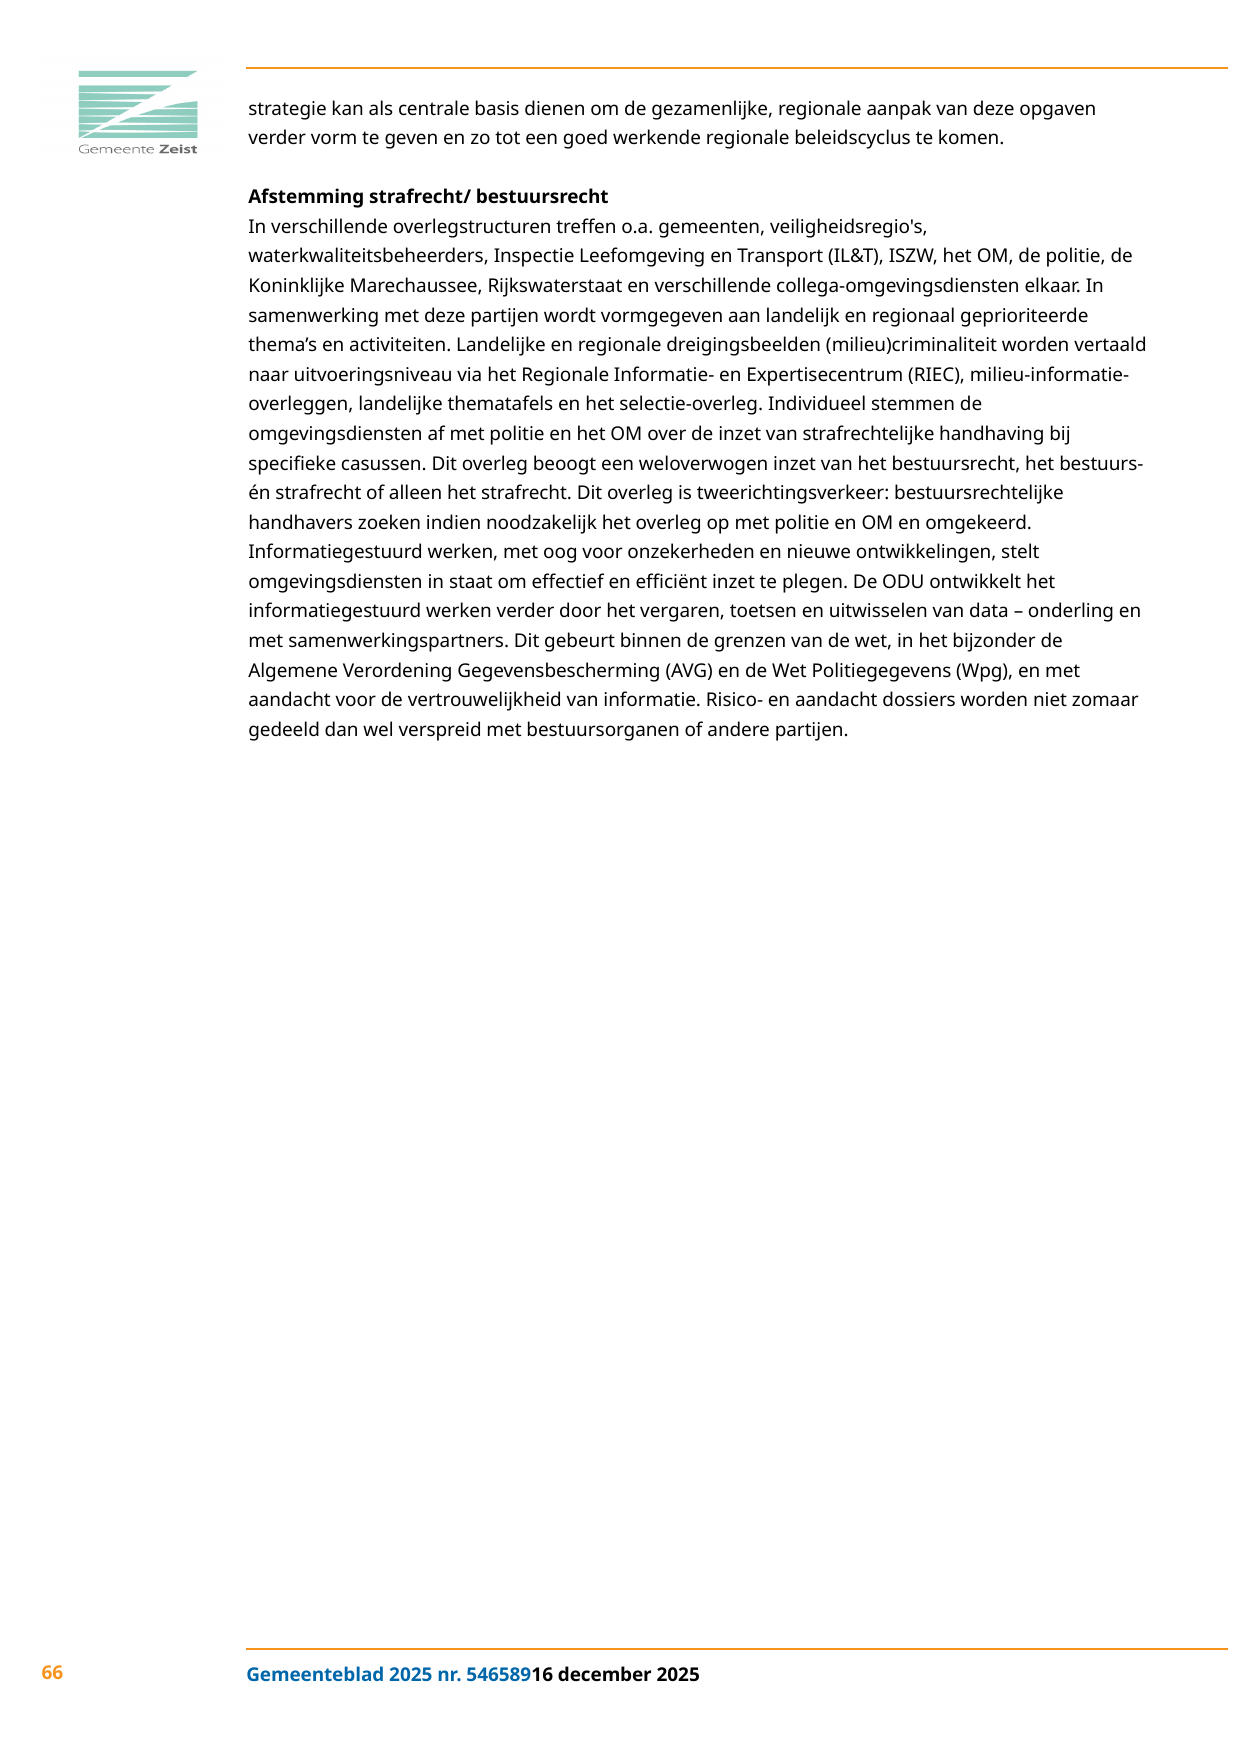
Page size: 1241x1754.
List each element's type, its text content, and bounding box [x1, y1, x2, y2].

picture [41, 47, 231, 172]
text strategie kan als centrale basis dienen om de gezamenlijke, regionale aanpak van deze opgaven verder vorm te geven en zo tot een goed werkende regionale beleidscyclus te komen. [248, 95, 1152, 150]
text In verschillende overlegstructuren treffen o.a. gemeenten, veiligheidsregio's, waterkwaliteitsbeheerders, Inspectie Leefomgeving en Transport (IL&T), ISZW, het OM, de politie, de Koninklijke Marechaussee, Rijkswaterstaat en verschillende collega-omgevingsdiensten elkaar. In samenwerking met deze partijen wordt vormgegeven aan landelijk en regionaal geprioriteerde thema’s en activiteiten. Landelijke en regionale dreigingsbeelden (milieu)criminaliteit worden vertaald naar uitvoeringsniveau via het Regionale Informatie- en Expertisecentrum (RIEC), milieu-informatie-overleggen, landelijke thematafels en het selectie-overleg. Individueel stemmen de omgevingsdiensten af met politie en het OM over de inzet van strafrechtelijke handhaving bij specifieke casussen. Dit overleg beoogt een weloverwogen inzet van het bestuursrecht, het bestuurs- én strafrecht of alleen het strafrecht. Dit overleg is tweerichtingsverkeer: bestuursrechtelijke handhavers zoeken indien noodzakelijk het overleg op met politie en OM en omgekeerd. Informatiegestuurd werken, met oog voor onzekerheden en nieuwe ontwikkelingen, stelt omgevingsdiensten in staat om effectief en efficiënt inzet te plegen. De ODU ontwikkelt het informatiegestuurd werken verder door het vergaren, toetsen en uitwisselen van data – onderling en met samenwerkingspartners. Dit gebeurt binnen de grenzen van de wet, in het bijzonder de Algemene Verordening Gegevensbescherming (AVG) en de Wet Politiegegevens (Wpg), en met aandacht voor de vertrouwelijkheid van informatie. Risico- en aandacht dossiers worden niet zomaar gedeeld dan wel verspreid met bestuursorganen of andere partijen. [248, 213, 1152, 742]
text Afstemming strafrecht/ bestuursrecht [248, 183, 1152, 209]
